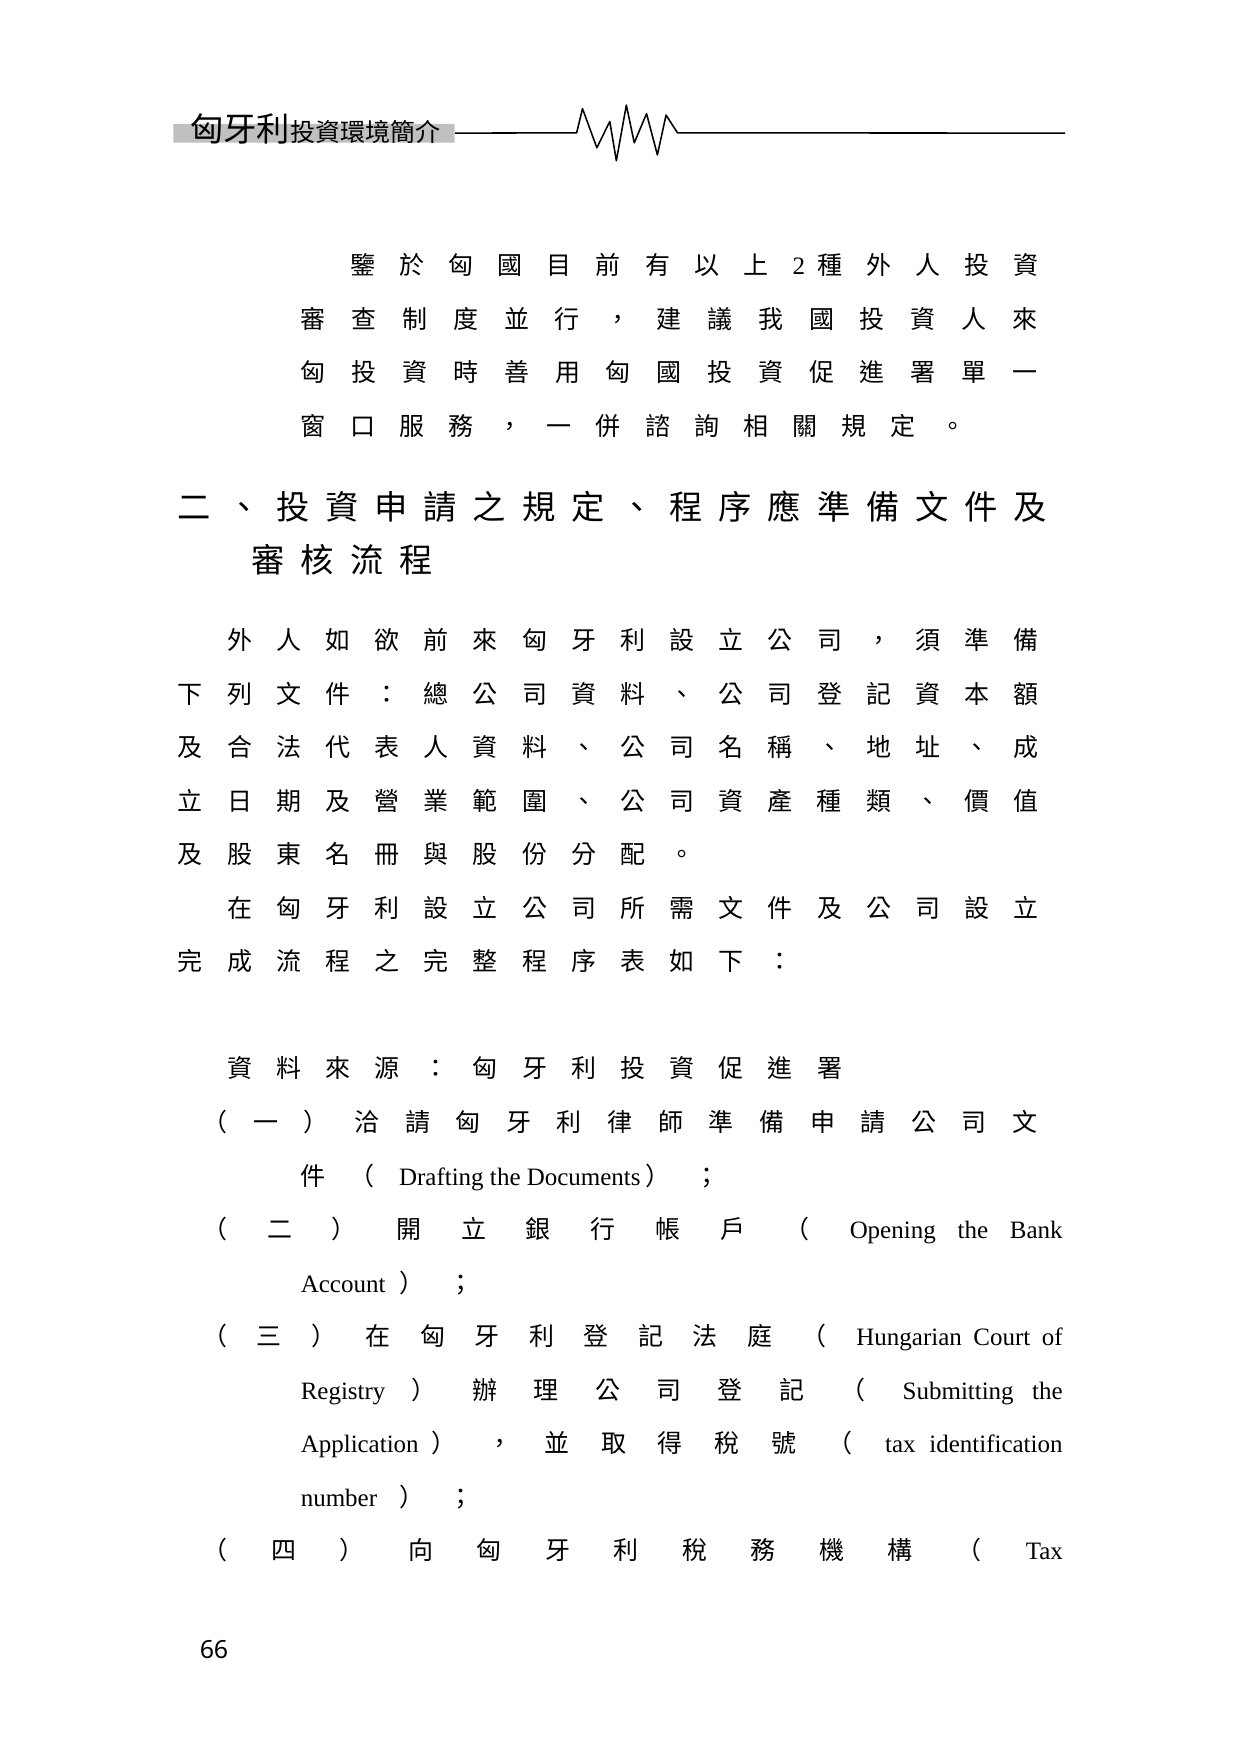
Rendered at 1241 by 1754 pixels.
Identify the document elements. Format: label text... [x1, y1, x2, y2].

text （二）開立銀行帳戶（Opening the Bank Account）； [202, 1201, 1063, 1308]
text 鑒於匈國目前有以上2種外人投資審查制度並行，建議我國投資人來匈投資時善用匈國投資促進署單一窗口服務，一併諮詢相關規定。 [276, 237, 1063, 451]
text （三）在匈牙利登記法庭（Hungarian Court of Registry）辦理公司登記（Submitting the Application），並取得稅號（tax identification number）； [202, 1308, 1063, 1522]
text 二、投資申請之規定、程序應準備文件及審核流程 [178, 478, 1063, 585]
text （一）洽請匈牙利律師準備申請公司文件（Drafting the Documents）； [202, 1094, 1063, 1201]
text （四）向匈牙利稅務機構（Tax [202, 1522, 1063, 1576]
text 資料來源：匈牙利投資促進署 [227, 1040, 1063, 1094]
text 在匈牙利設立公司所需文件及公司設立完成流程之完整程序表如下： [178, 880, 1063, 987]
text 外人如欲前來匈牙利設立公司，須準備下列文件：總公司資料、公司登記資本額及合法代表人資料、公司名稱、地址、成立日期及營業範圍、公司資產種類、價值及股東名冊與股份分配。 [178, 612, 1063, 880]
